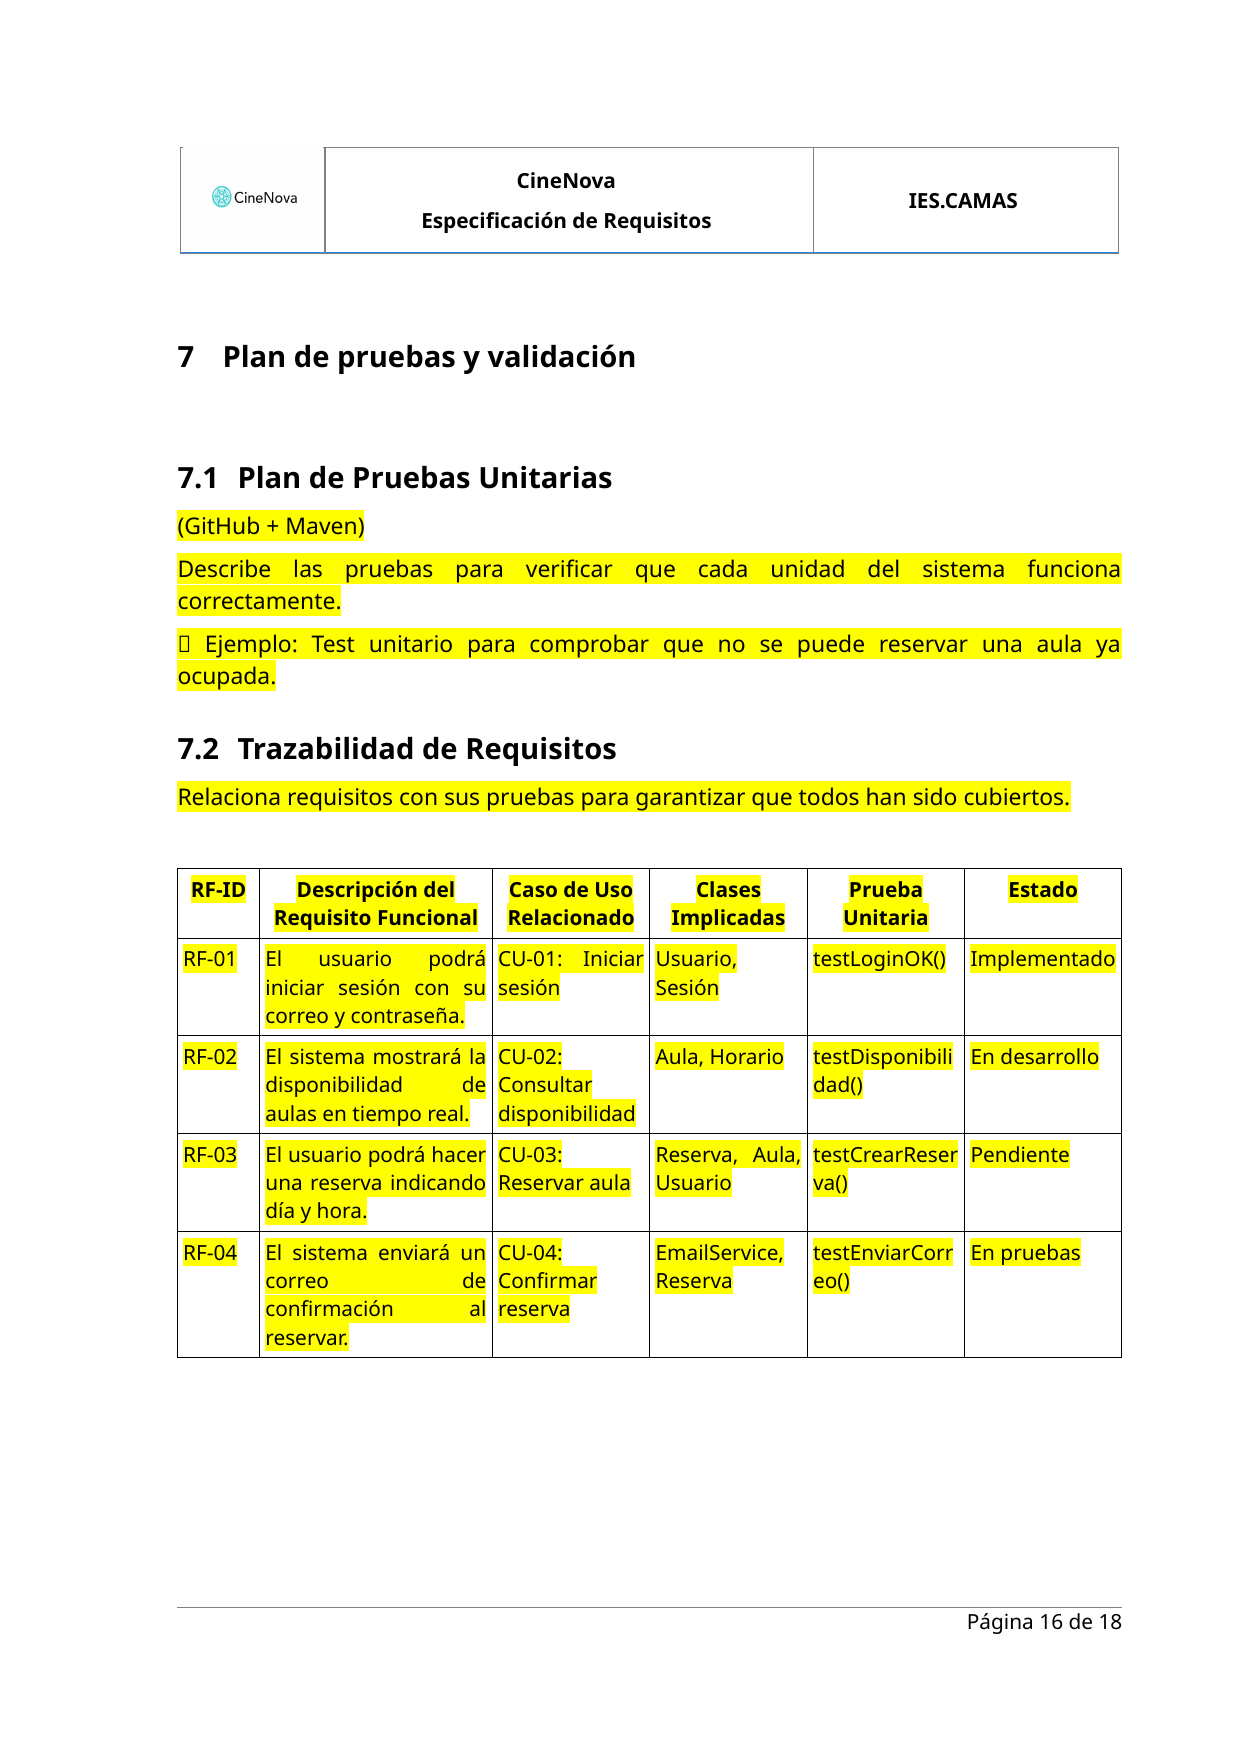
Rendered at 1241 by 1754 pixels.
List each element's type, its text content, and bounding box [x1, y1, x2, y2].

text Describe las pruebas para verificar que cada unidad del sistema funciona correctamente. [177, 553, 1122, 616]
table_cell En pruebas [965, 1232, 1121, 1357]
text (GitHub + Maven) [177, 509, 1122, 541]
table_cell CU-04: Confirmar reserva [493, 1232, 649, 1357]
table_cell Usuario, Sesión [650, 939, 807, 1035]
table_cell CU-03: Reservar aula [493, 1134, 649, 1231]
table_header Estado [965, 869, 1121, 937]
table_cell testLoginOK() [808, 939, 964, 1035]
table_cell RF-01 [178, 939, 259, 1035]
table_header Caso de Uso Relacionado [493, 869, 649, 937]
table_cell El sistema mostrará la disponibilidad de aulas en tiempo real. [260, 1036, 492, 1133]
table_cell testCrearReserva() [808, 1134, 964, 1231]
table_cell El usuario podrá hacer una reserva indicando día y hora. [260, 1134, 492, 1231]
text Relaciona requisitos con sus pruebas para garantizar que todos han sido cubiertos. [177, 781, 1122, 812]
table_cell Aula, Horario [650, 1036, 807, 1133]
table_header Descripción del Requisito Funcional [260, 869, 492, 937]
table_header Prueba Unitaria [808, 869, 964, 937]
table_cell El sistema enviará un correo de confirmación al reservar. [260, 1232, 492, 1357]
table_header RF-ID [178, 869, 259, 937]
table_cell RF-02 [178, 1036, 259, 1133]
picture [183, 147, 324, 246]
table_cell Pendiente [965, 1134, 1121, 1231]
table_cell Reserva, Aula, Usuario [650, 1134, 807, 1231]
table_cell testDisponibilidad() [808, 1036, 964, 1133]
table_cell Implementado [965, 939, 1121, 1035]
subtitle Plan de Pruebas Unitarias [177, 457, 1122, 497]
text 🔹 Ejemplo: Test unitario para comprobar que no se puede reservar una aula ya ocupada. [177, 628, 1122, 691]
table_cell EmailService, Reserva [650, 1232, 807, 1357]
table_cell CU-01: Iniciar sesión [493, 939, 649, 1035]
table_header Clases Implicadas [650, 869, 807, 937]
subtitle Trazabilidad de Requisitos [177, 728, 1122, 768]
table_cell testEnviarCorreo() [808, 1232, 964, 1357]
table_cell El usuario podrá iniciar sesión con su correo y contraseña. [260, 939, 492, 1035]
table_cell RF-03 [178, 1134, 259, 1231]
table_cell RF-04 [178, 1232, 259, 1357]
table_cell CU-02: Consultar disponibilidad [493, 1036, 649, 1133]
subtitle Plan de pruebas y validación [177, 336, 1122, 376]
table_cell En desarrollo [965, 1036, 1121, 1133]
